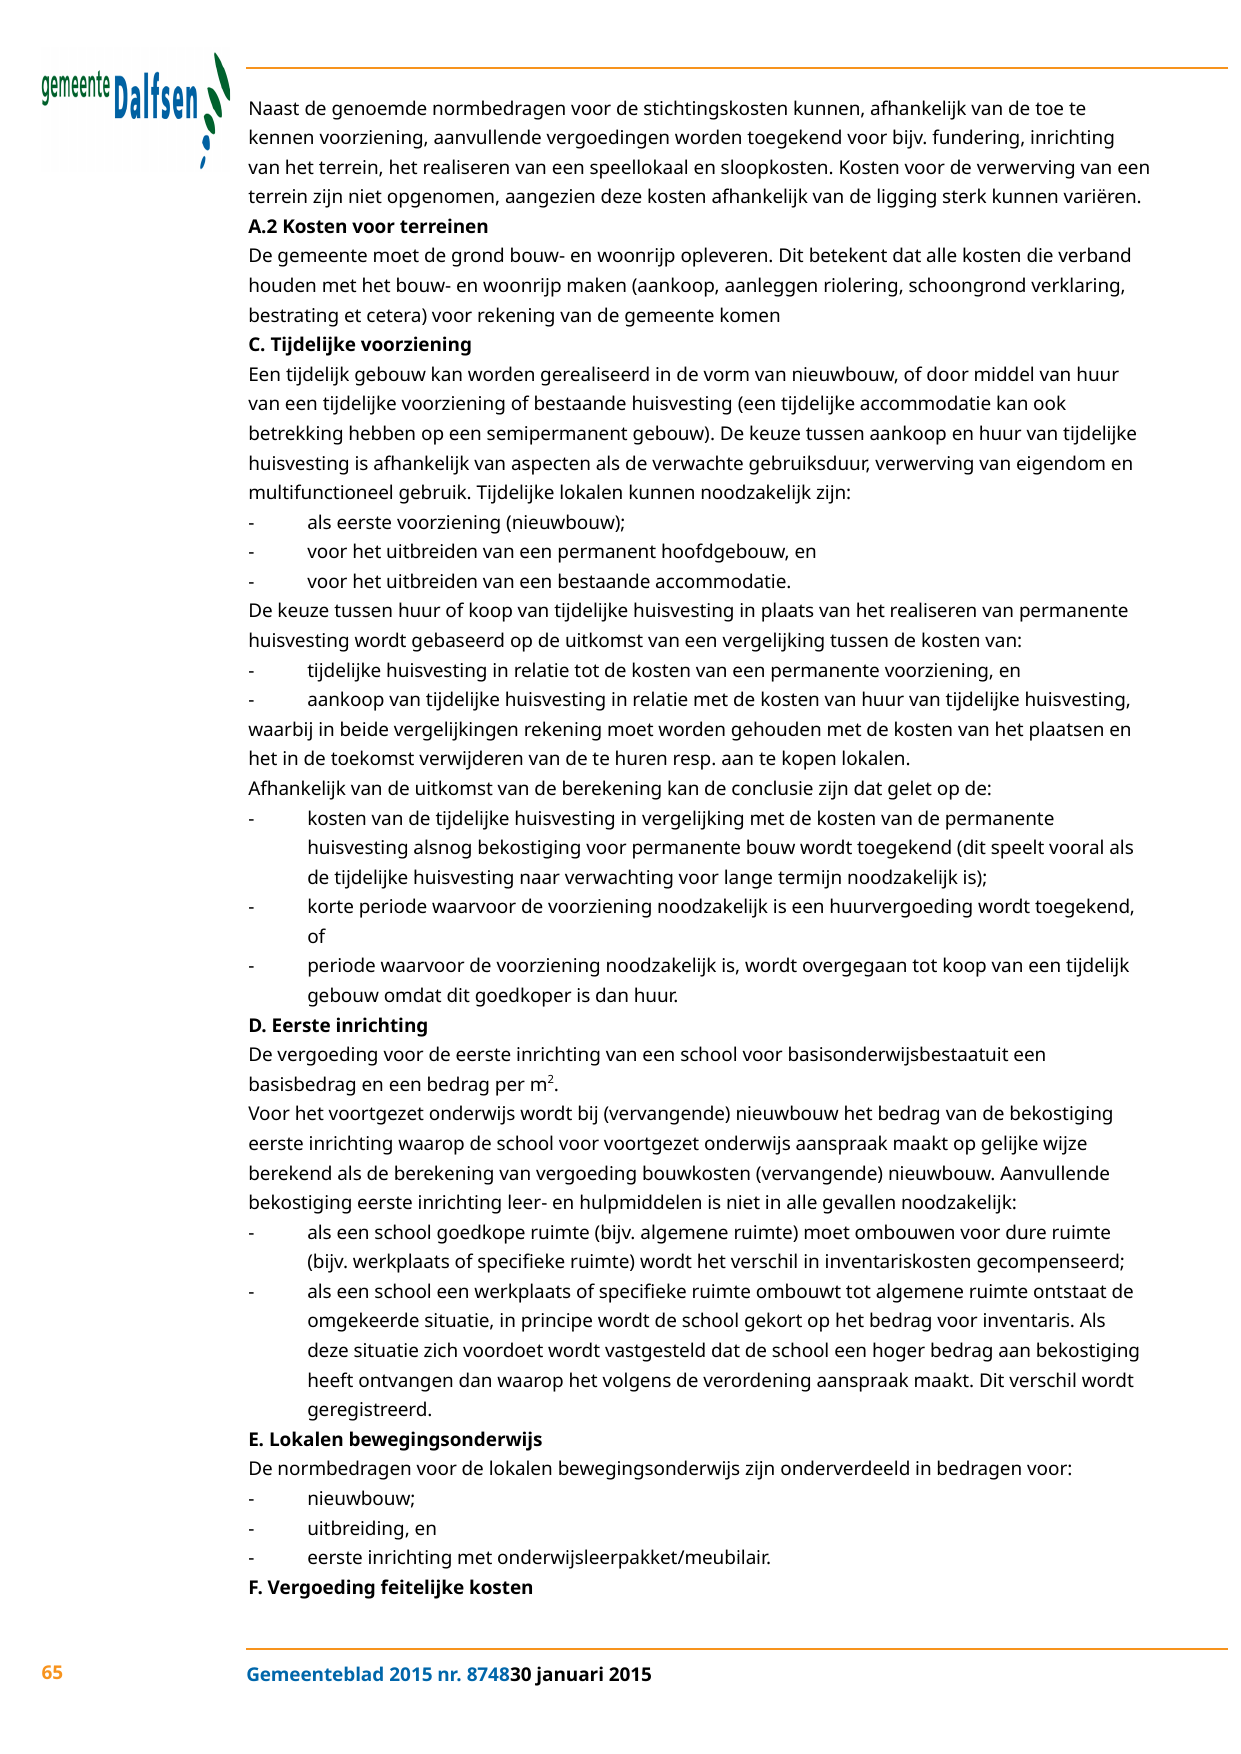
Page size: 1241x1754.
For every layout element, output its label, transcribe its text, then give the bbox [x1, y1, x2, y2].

list periode waarvoor de voorziening noodzakelijk is, wordt overgegaan tot koop van een tijdelijk gebouw omdat dit goedkoper is dan huur. [248, 953, 1152, 1008]
text C. Tijdelijke voorziening [248, 331, 1152, 357]
text F. Vergoeding feitelijke kosten [248, 1574, 1152, 1600]
list aankoop van tijdelijke huisvesting in relatie met de kosten van huur van tijdelijke huisvesting, [248, 686, 1152, 712]
text De gemeente moet de grond bouw- en woonrijp opleveren. Dit betekent dat alle kosten die verband houden met het bouw- en woonrijp maken (aankoop, aanleggen riolering, schoongrond verklaring, bestrating et cetera) voor rekening van de gemeente komen [248, 243, 1152, 328]
text De normbedragen voor de lokalen bewegingsonderwijs zijn onderverdeeld in bedragen voor: [248, 1456, 1152, 1481]
list als eerste voorziening (nieuwbouw); [248, 509, 1152, 535]
text Naast de genoemde normbedragen voor de stichtingskosten kunnen, afhankelijk van de toe te kennen voorziening, aanvullende vergoedingen worden toegekend voor bijv. fundering, inrichting van het terrein, het realiseren van een speellokaal en sloopkosten. Kosten voor de verwerving van een terrein zijn niet opgenomen, aangezien deze kosten afhankelijk van de ligging sterk kunnen variëren. [248, 95, 1152, 209]
list voor het uitbreiden van een bestaande accommodatie. [248, 568, 1152, 594]
list tijdelijke huisvesting in relatie tot de kosten van een permanente voorziening, en [248, 657, 1152, 683]
text waarbij in beide vergelijkingen rekening moet worden gehouden met de kosten van het plaatsen en het in de toekomst verwijderen van de te huren resp. aan te kopen lokalen. [248, 716, 1152, 771]
list uitbreiding, en [248, 1515, 1152, 1541]
text Afhankelijk van de uitkomst van de berekening kan de conclusie zijn dat gelet op de: [248, 775, 1152, 801]
text A.2 Kosten voor terreinen [248, 213, 1152, 239]
text De keuze tussen huur of koop van tijdelijke huisvesting in plaats van het realiseren van permanente huisvesting wordt gebaseerd op de uitkomst van een vergelijking tussen de kosten van: [248, 598, 1152, 653]
list eerste inrichting met onderwijsleerpakket/meubilair. [248, 1544, 1152, 1570]
list als een school goedkope ruimte (bijv. algemene ruimte) moet ombouwen voor dure ruimte (bijv. werkplaats of specifieke ruimte) wordt het verschil in inventariskosten gecompenseerd; [248, 1219, 1152, 1274]
text E. Lokalen bewegingsonderwijs [248, 1426, 1152, 1452]
text Een tijdelijk gebouw kan worden gerealiseerd in de vorm van nieuwbouw, of door middel van huur van een tijdelijke voorziening of bestaande huisvesting (een tijdelijke accommodatie kan ook betrekking hebben op een semipermanent gebouw). De keuze tussen aankoop en huur van tijdelijke huisvesting is afhankelijk van aspecten als de verwachte gebruiksduur, verwerving van eigendom en multifunctioneel gebruik. Tijdelijke lokalen kunnen noodzakelijk zijn: [248, 361, 1152, 505]
picture [41, 47, 231, 172]
text Voor het voortgezet onderwijs wordt bij (vervangende) nieuwbouw het bedrag van de bekostiging eerste inrichting waarop de school voor voortgezet onderwijs aanspraak maakt op gelijke wijze berekend als de berekening van vergoeding bouwkosten (vervangende) nieuwbouw. Aanvullende bekostiging eerste inrichting leer- en hulpmiddelen is niet in alle gevallen noodzakelijk: [248, 1101, 1152, 1215]
text D. Eerste inrichting [248, 1012, 1152, 1038]
list nieuwbouw; [248, 1485, 1152, 1511]
list voor het uitbreiden van een permanent hoofdgebouw, en [248, 538, 1152, 564]
list kosten van de tijdelijke huisvesting in vergelijking met de kosten van de permanente huisvesting alsnog bekostiging voor permanente bouw wordt toegekend (dit speelt vooral als de tijdelijke huisvesting naar verwachting voor lange termijn noodzakelijk is); [248, 805, 1152, 890]
list korte periode waarvoor de voorziening noodzakelijk is een huurvergoeding wordt toegekend, of [248, 893, 1152, 949]
list als een school een werkplaats of specifieke ruimte ombouwt tot algemene ruimte ontstaat de omgekeerde situatie, in principe wordt de school gekort op het bedrag voor inventaris. Als deze situatie zich voordoet wordt vastgesteld dat de school een hoger bedrag aan bekostiging heeft ontvangen dan waarop het volgens de verordening aanspraak maakt. Dit verschil wordt geregistreerd. [248, 1278, 1152, 1422]
text De vergoeding voor de eerste inrichting van een school voor basisonderwijsbestaatuit een basisbedrag en een bedrag per m2. [248, 1041, 1152, 1097]
